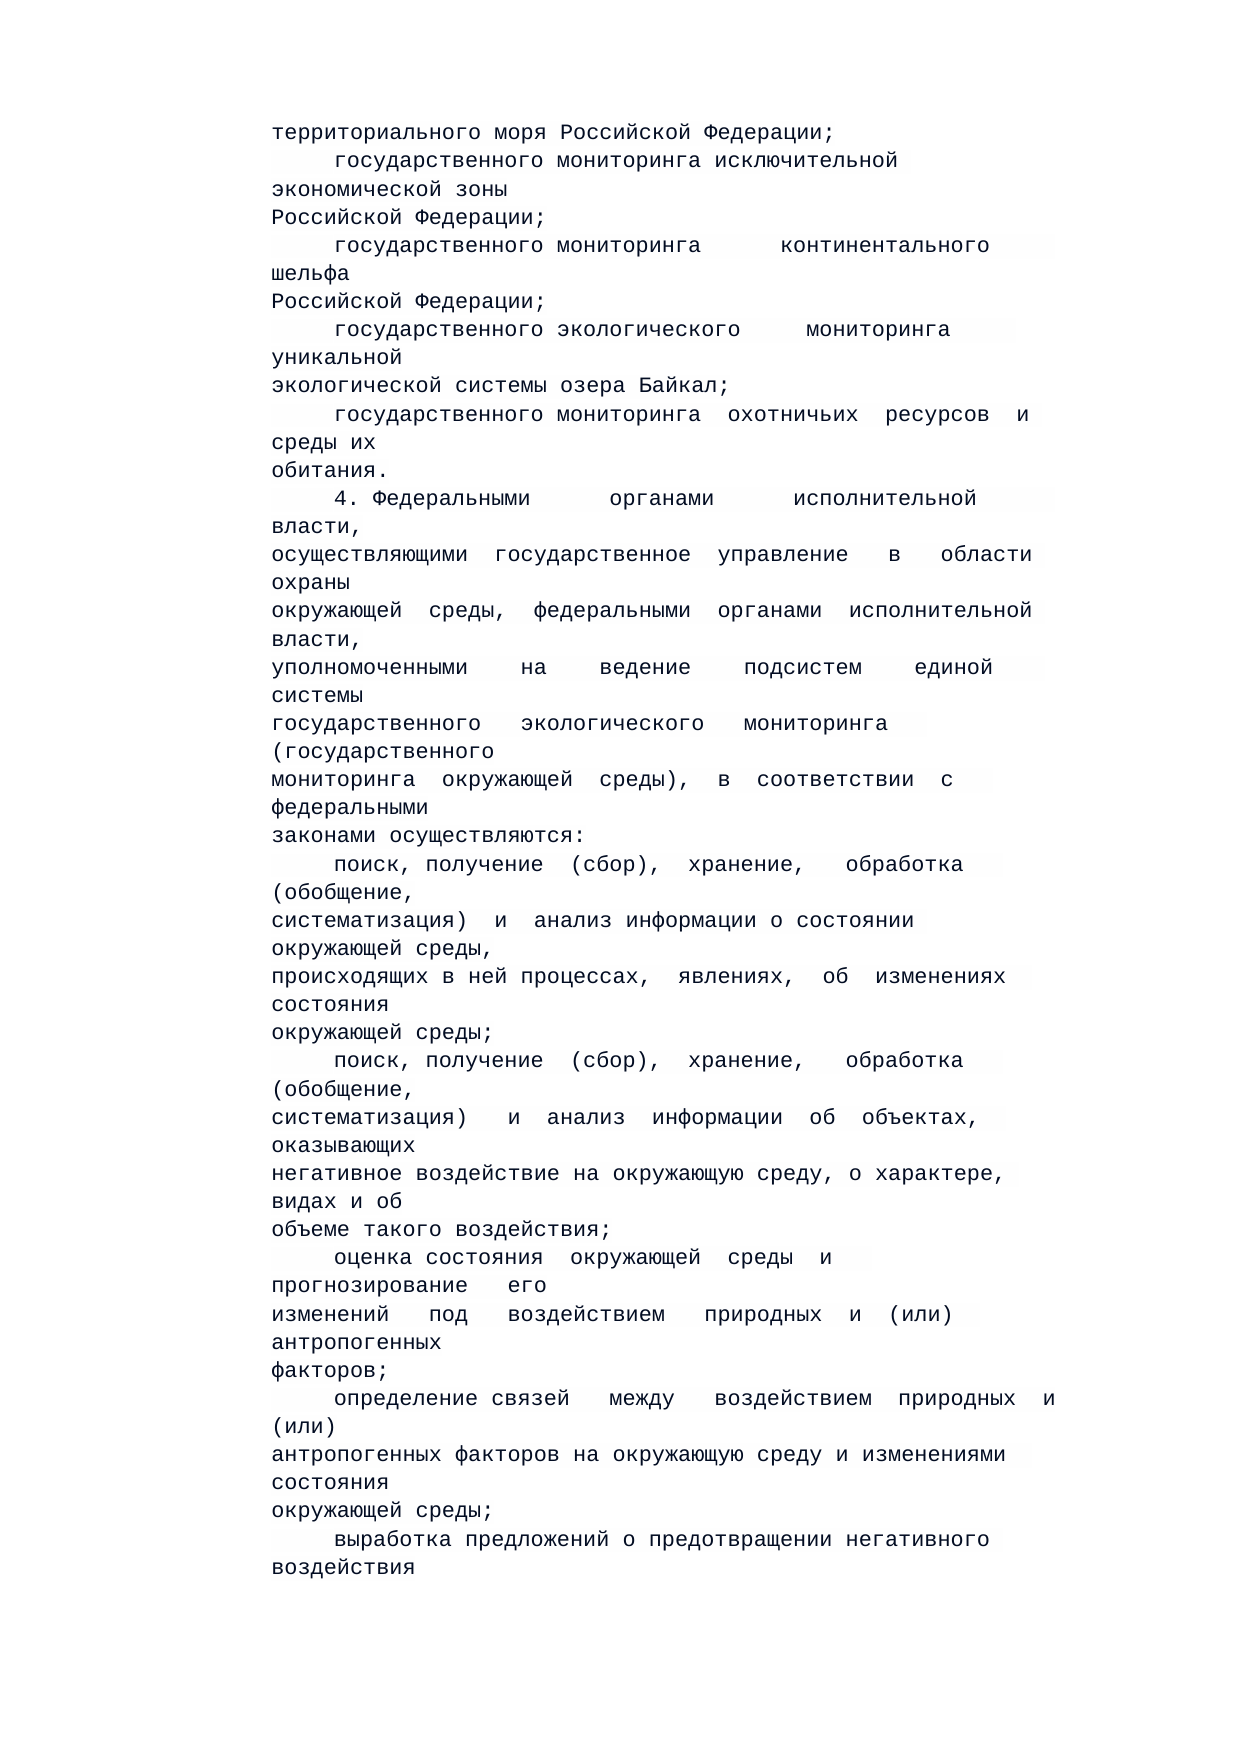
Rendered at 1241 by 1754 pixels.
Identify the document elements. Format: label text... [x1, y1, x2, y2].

text территориального моря Российской Федерации; [271, 118, 1058, 146]
text окружающей среды; [271, 1496, 1058, 1524]
text осуществляющими государственное управление в области охраны [271, 540, 1058, 596]
text окружающей среды, федеральными органами исполнительной власти, [271, 596, 1058, 652]
text уполномоченными на ведение подсистем единой системы [271, 652, 1058, 709]
text государственного мониторинга охотничьих ресурсов и среды их [271, 399, 1058, 456]
text изменений под воздействием природных и (или) антропогенных [271, 1299, 1058, 1356]
text 4. Федеральными органами исполнительной власти, [271, 484, 1058, 540]
text систематизация) и анализ информации об объектах, оказывающих [271, 1102, 1058, 1159]
text выработка предложений о предотвращении негативного воздействия [271, 1524, 1058, 1581]
text поиск, получение (сбор), хранение, обработка (обобщение, [271, 849, 1058, 906]
text факторов; [271, 1356, 1058, 1384]
text Российской Федерации; [271, 202, 1058, 231]
text поиск, получение (сбор), хранение, обработка (обобщение, [271, 1046, 1058, 1102]
text Российской Федерации; [271, 287, 1058, 315]
text экологической системы озера Байкал; [271, 371, 1058, 399]
text определение связей между воздействием природных и (или) [271, 1384, 1058, 1440]
text обитания. [271, 456, 1058, 484]
text законами осуществляются: [271, 821, 1058, 849]
text негативное воздействие на окружающую среду, о характере, видах и об [271, 1159, 1058, 1215]
text оценка состояния окружающей среды и прогнозирование его [271, 1243, 1058, 1299]
text мониторинга окружающей среды), в соответствии с федеральными [271, 765, 1058, 821]
text государственного мониторинга исключительной экономической зоны [271, 146, 1058, 202]
text государственного экологического мониторинга уникальной [271, 315, 1058, 371]
text государственного мониторинга континентального шельфа [271, 231, 1058, 287]
text государственного экологического мониторинга (государственного [271, 709, 1058, 765]
text происходящих в ней процессах, явлениях, об изменениях состояния [271, 962, 1058, 1018]
text систематизация) и анализ информации о состоянии окружающей среды, [271, 906, 1058, 962]
text антропогенных факторов на окружающую среду и изменениями состояния [271, 1440, 1058, 1496]
text окружающей среды; [271, 1018, 1058, 1046]
text объеме такого воздействия; [271, 1215, 1058, 1243]
